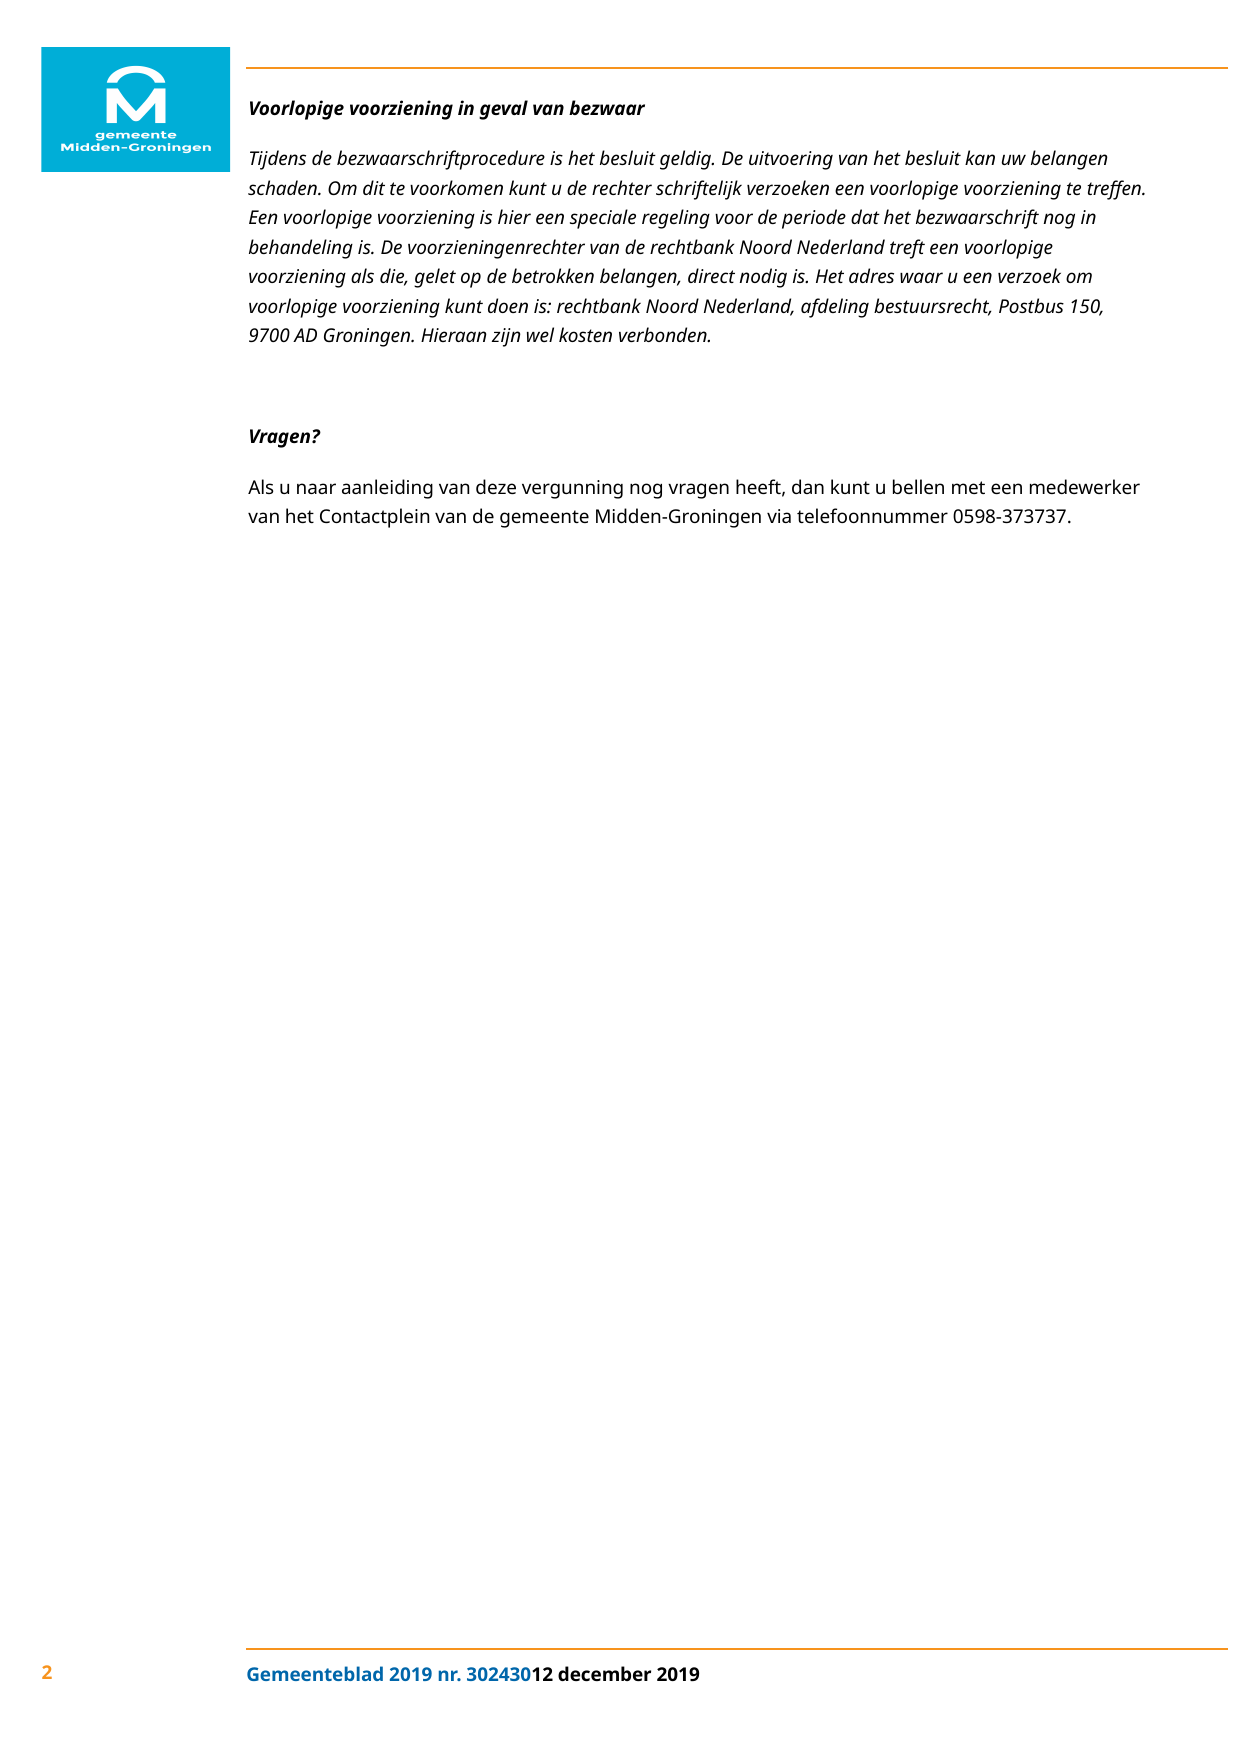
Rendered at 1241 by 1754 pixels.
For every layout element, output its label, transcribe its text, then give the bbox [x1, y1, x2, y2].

text Voorlopige voorziening in geval van bezwaar [248, 95, 1152, 121]
picture [108, 66, 164, 82]
text Als u naar aanleiding van deze vergunning nog vragen heeft, dan kunt u bellen met een medewerker van het Contactplein van de gemeente Midden-Groningen via telefoonnummer 0598-373737. [248, 474, 1152, 529]
picture [184, 146, 190, 153]
picture [107, 89, 165, 122]
text Vragen? [248, 423, 1152, 449]
text Tijdens de bezwaarschriftprocedure is het besluit geldig. De uitvoering van het besluit kan uw belangen schaden. Om dit te voorkomen kunt u de rechter schriftelijk verzoeken een voorlopige voorziening te treffen. Een voorlopige voorziening is hier een speciale regeling voor de periode dat het bezwaarschrift nog in behandeling is. De voorzieningenrechter van de rechtbank Noord Nederland treft een voorlopige voorziening als die, gelet op de betrokken belangen, direct nodig is. Het adres waar u een verzoek om voorlopige voorziening kunt doen is: rechtbank Noord Nederland, afdeling bestuursrecht, Postbus 150, 9700 AD Groningen. Hieraan zijn wel kosten verbonden. [248, 145, 1152, 348]
